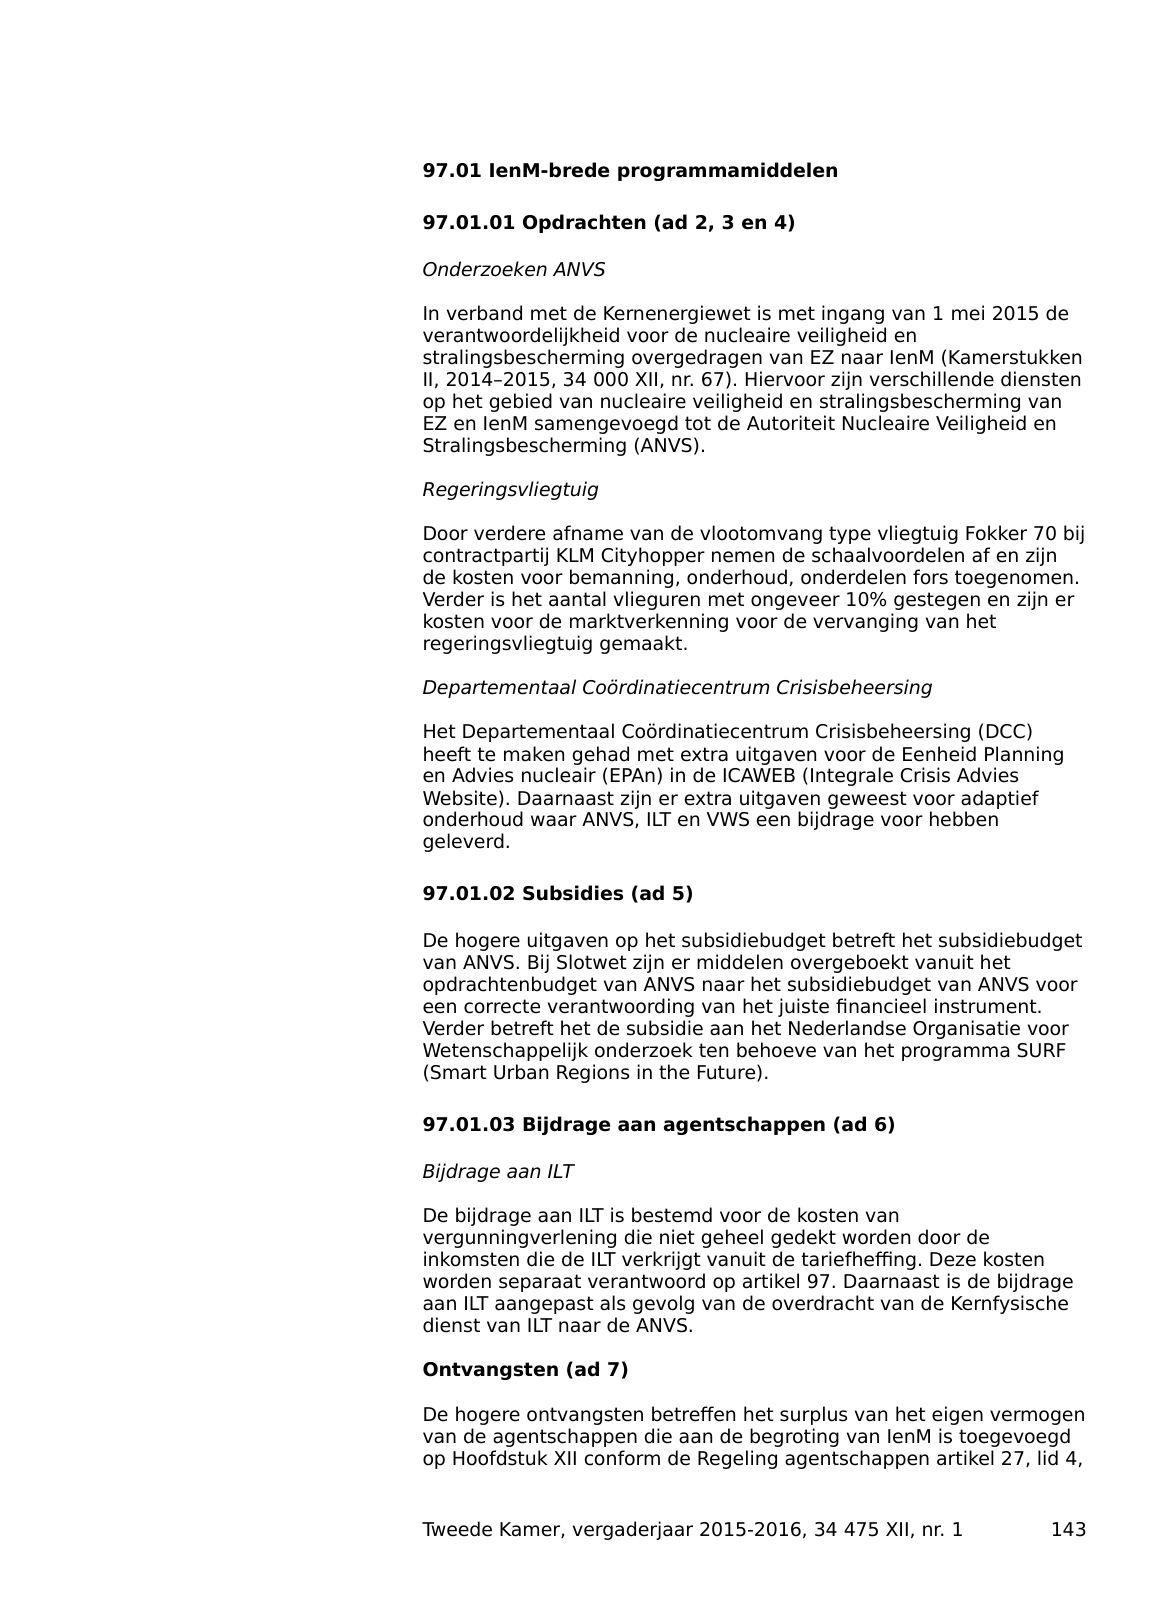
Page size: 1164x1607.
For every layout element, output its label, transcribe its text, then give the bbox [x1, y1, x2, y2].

text De hogere uitgaven op het subsidiebudget betreft het subsidiebudget van ANVS. Bij Slotwet zijn er middelen overgeboekt vanuit het opdrachtenbudget van ANVS naar het subsidiebudget van ANVS voor een correcte verantwoording van het juiste financieel instrument. Verder betreft het de subsidie aan het Nederlandse Organisatie voor Wetenschappelijk onderzoek ten behoeve van het programma SURF (Smart Urban Regions in the Future). [422, 930, 1087, 1084]
subtitle 97.01.02 Subsidies (ad 5) [422, 883, 1087, 905]
subtitle 97.01 IenM-brede programmamiddelen [422, 160, 1087, 182]
subtitle Onderzoeken ANVS [422, 259, 1087, 281]
subtitle Bijdrage aan ILT [422, 1161, 1087, 1183]
text De hogere ontvangsten betreffen het surplus van het eigen vermogen van de agentschappen die aan de begroting van IenM is toegevoegd op Hoofdstuk XII conform de Regeling agentschappen artikel 27, lid 4, [422, 1403, 1087, 1469]
subtitle 97.01.03 Bijdrage aan agentschappen (ad 6) [422, 1114, 1087, 1136]
text De bijdrage aan ILT is bestemd voor de kosten van vergunningverlening die niet geheel gedekt worden door de inkomsten die de ILT verkrijgt vanuit de tariefheffing. Deze kosten worden separaat verantwoord op artikel 97. Daarnaast is de bijdrage aan ILT aangepast als gevolg van de overdracht van de Kernfysische dienst van ILT naar de ANVS. [422, 1205, 1087, 1337]
text Door verdere afname van de vlootomvang type vliegtuig Fokker 70 bij contractpartij KLM Cityhopper nemen de schaalvoordelen af en zijn de kosten voor bemanning, onderhoud, onderdelen fors toegenomen. Verder is het aantal vlieguren met ongeveer 10% gestegen en zijn er kosten voor de marktverkenning voor de vervanging van het regeringsvliegtuig gemaakt. [422, 523, 1087, 655]
subtitle Ontvangsten (ad 7) [422, 1359, 1087, 1381]
text In verband met de Kernenergiewet is met ingang van 1 mei 2015 de verantwoordelijkheid voor de nucleaire veiligheid en stralingsbescherming overgedragen van EZ naar IenM (Kamerstukken II, 2014–2015, 34 000 XII, nr. 67). Hiervoor zijn verschillende diensten op het gebied van nucleaire veiligheid en stralingsbescherming van EZ en IenM samengevoegd tot de Autoriteit Nucleaire Veiligheid en Stralingsbescherming (ANVS). [422, 303, 1087, 457]
subtitle 97.01.01 Opdrachten (ad 2, 3 en 4) [422, 212, 1087, 234]
text Het Departementaal Coördinatiecentrum Crisisbeheersing (DCC) heeft te maken gehad met extra uitgaven voor de Eenheid Planning en Advies nucleair (EPAn) in de ICAWEB (Integrale Crisis Advies Website). Daarnaast zijn er extra uitgaven geweest voor adaptief onderhoud waar ANVS, ILT en VWS een bijdrage voor hebben geleverd. [422, 721, 1087, 853]
subtitle Regeringsvliegtuig [422, 479, 1087, 501]
subtitle Departementaal Coördinatiecentrum Crisisbeheersing [422, 677, 1087, 699]
